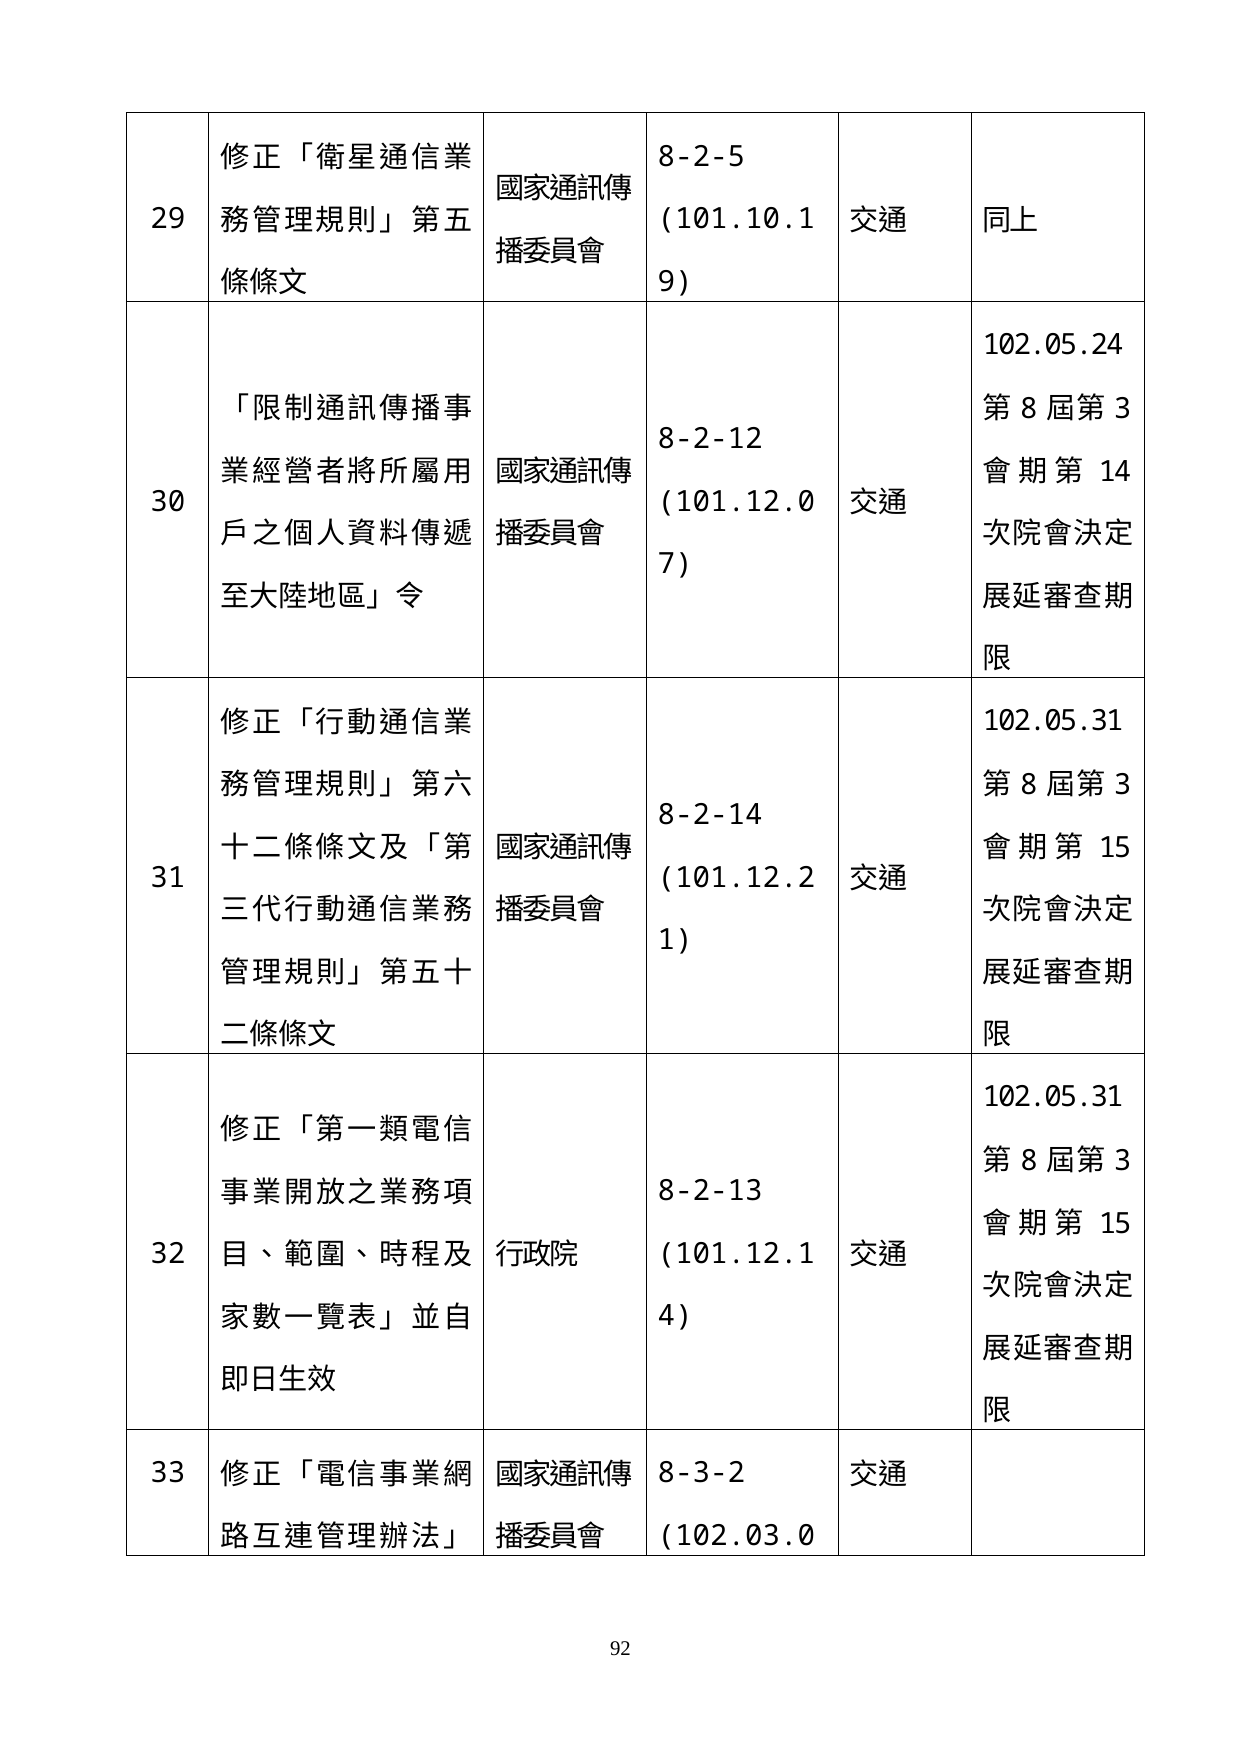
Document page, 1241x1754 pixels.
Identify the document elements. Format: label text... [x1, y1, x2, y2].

table_cell 8-2-5 (101.10.19) [647, 113, 838, 301]
table_cell [972, 1430, 1144, 1555]
table_cell 修正「第一類電信事業開放之業務項目、範圍、時程及家數一覽表」並自即日生效 [209, 1054, 483, 1429]
table_cell 29 [127, 113, 208, 301]
table_cell 102.05.31 第8屆第3會期第15次院會決定展延審查期限 [972, 678, 1144, 1053]
table_cell 行政院 [484, 1054, 646, 1429]
table_cell 國家通訊傳播委員會 [484, 113, 646, 301]
table_cell 交通 [839, 302, 971, 677]
table_cell 102.05.31 第8屆第3會期第15次院會決定展延審查期限 [972, 1054, 1144, 1429]
table_cell 修正「行動通信業務管理規則」第六十二條條文及「第三代行動通信業務管理規則」第五十二條條文 [209, 678, 483, 1053]
table_cell 32 [127, 1054, 208, 1429]
table_cell 交通 [839, 1430, 971, 1555]
table_cell 102.05.24 第8屆第3會期第14次院會決定展延審查期限 [972, 302, 1144, 677]
table_cell 33 [127, 1430, 208, 1555]
table_cell 同上 [972, 113, 1144, 301]
table_cell 國家通訊傳播委員會 [484, 302, 646, 677]
table_cell 修正「電信事業網路互連管理辦法」 [209, 1430, 483, 1555]
table_cell 8-2-12 (101.12.07) [647, 302, 838, 677]
table_cell 交通 [839, 678, 971, 1053]
table_cell 國家通訊傳播委員會 [484, 678, 646, 1053]
table_cell 「限制通訊傳播事業經營者將所屬用戶之個人資料傳遞至大陸地區」令 [209, 302, 483, 677]
table_cell 修正「衛星通信業務管理規則」第五條條文 [209, 113, 483, 301]
table_cell 交通 [839, 1054, 971, 1429]
table_cell 8-2-13 (101.12.14) [647, 1054, 838, 1429]
table_cell 8-2-14 (101.12.21) [647, 678, 838, 1053]
table_cell 國家通訊傳播委員會 [484, 1430, 646, 1555]
table_cell 8-3-2 (102.03.0 [647, 1430, 838, 1555]
table_cell 交通 [839, 113, 971, 301]
table_cell 30 [127, 302, 208, 677]
table_cell 31 [127, 678, 208, 1053]
